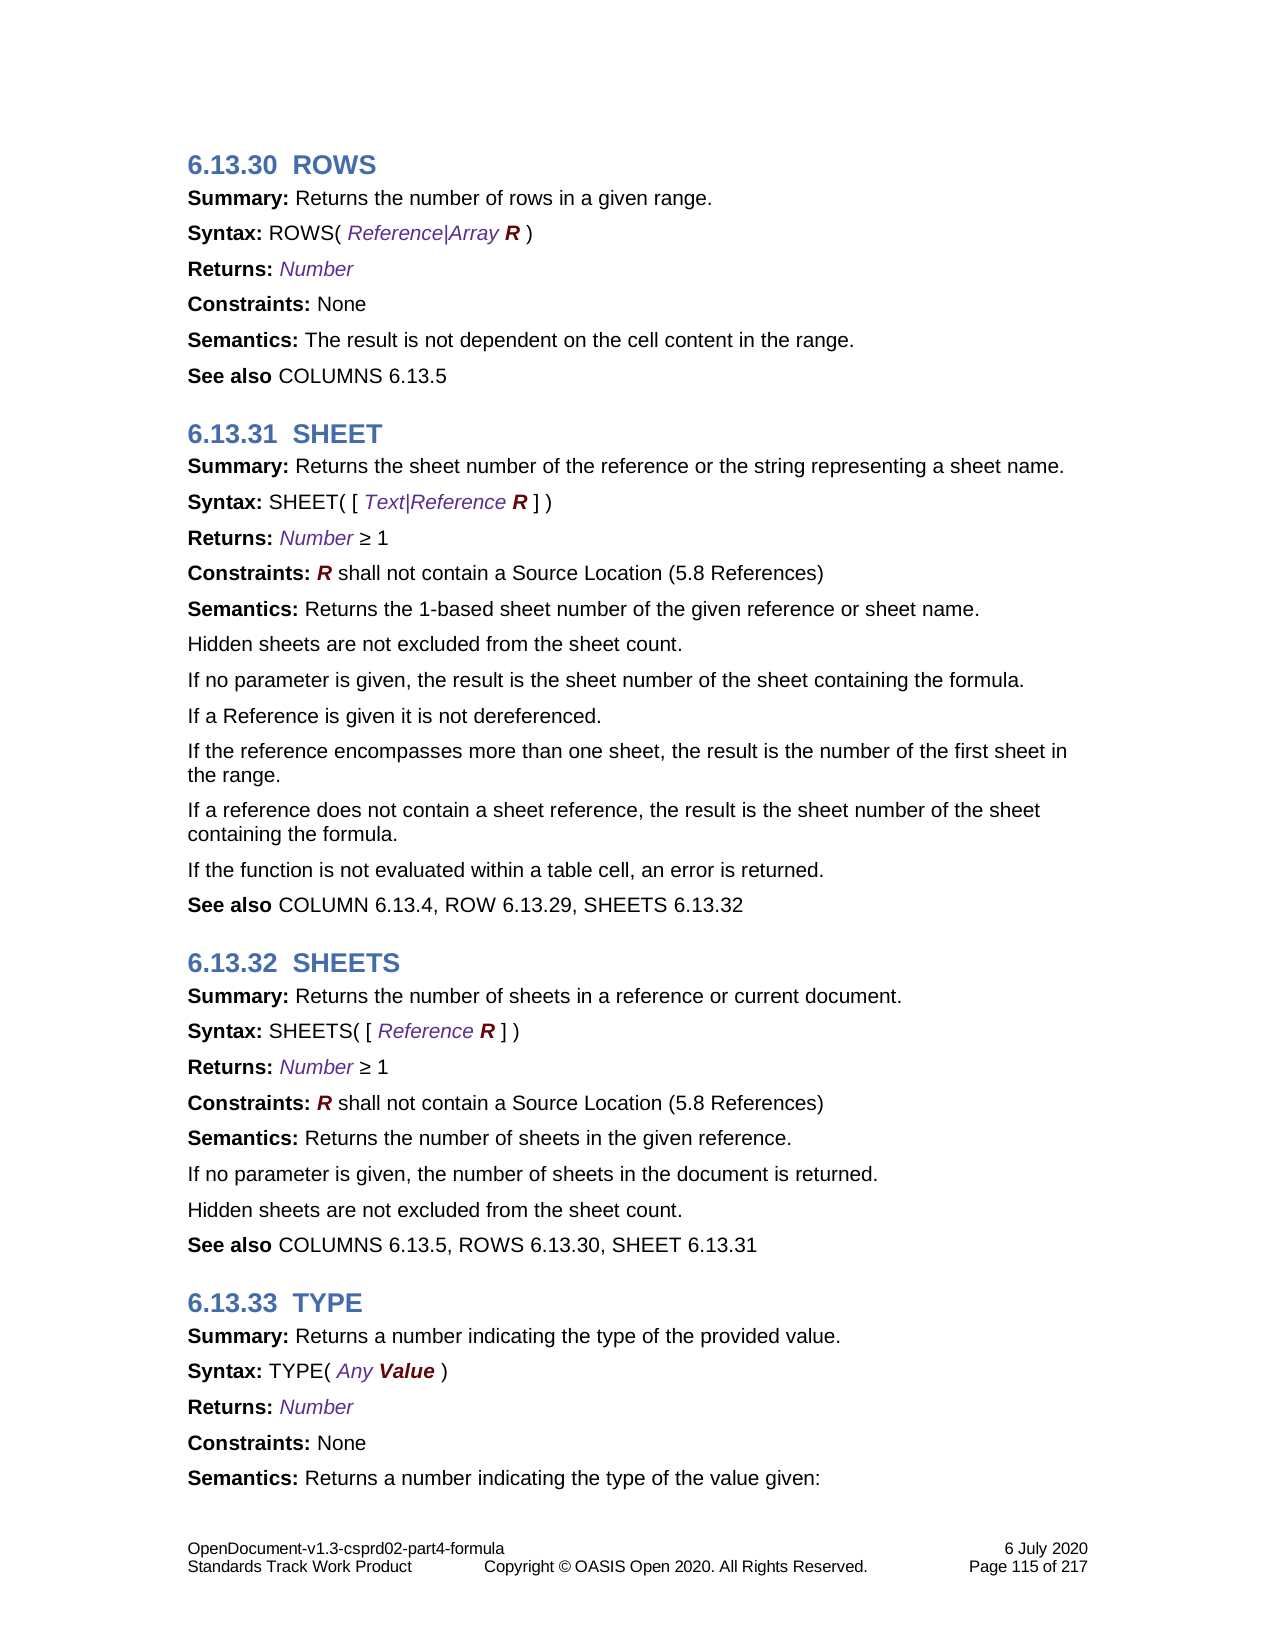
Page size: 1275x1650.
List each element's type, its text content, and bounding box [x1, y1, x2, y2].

text Constraints: R shall not contain a Source Location (5.8 References) [187, 562, 1088, 585]
text Constraints: R shall not contain a Source Location (5.8 References) [187, 1091, 1088, 1115]
text If the reference encompasses more than one sheet, the result is the number of the first sheet in the range. [187, 740, 1088, 787]
text Syntax: SHEETS( [ Reference R ] ) [187, 1020, 1088, 1043]
text If a Reference is given it is not dereferenced. [187, 704, 1088, 728]
text See also COLUMN 6.13.4, ROW 6.13.29, SHEETS 6.13.32 [187, 894, 1088, 917]
text Summary: Returns the sheet number of the reference or the string representing a sheet name. [187, 455, 1088, 478]
text Returns: Number [187, 1396, 1088, 1419]
text If the function is not evaluated within a table cell, an error is returned. [187, 858, 1088, 882]
text Returns: Number ≥ 1 [187, 1056, 1088, 1079]
text Constraints: None [187, 1431, 1088, 1455]
text Semantics: Returns the 1-based sheet number of the given reference or sheet name. [187, 597, 1088, 621]
text Semantics: The result is not dependent on the cell content in the range. [187, 328, 1088, 352]
text Syntax: TYPE( Any Value ) [187, 1360, 1088, 1383]
subtitle SHEET [187, 419, 1088, 449]
text Returns: Number [187, 257, 1088, 281]
subtitle TYPE [187, 1288, 1088, 1318]
text If no parameter is given, the result is the sheet number of the sheet containing the formula. [187, 668, 1088, 692]
text Returns: Number ≥ 1 [187, 526, 1088, 549]
text Summary: Returns the number of rows in a given range. [187, 186, 1088, 209]
text Summary: Returns a number indicating the type of the provided value. [187, 1324, 1088, 1348]
subtitle ROWS [187, 150, 1088, 180]
subtitle SHEETS [187, 948, 1088, 978]
text Semantics: Returns the number of sheets in the given reference. [187, 1127, 1088, 1150]
text If a reference does not contain a sheet reference, the result is the sheet number of the sheet containing the formula. [187, 799, 1088, 846]
text Summary: Returns the number of sheets in a reference or current document. [187, 984, 1088, 1008]
text See also COLUMNS 6.13.5, ROWS 6.13.30, SHEET 6.13.31 [187, 1234, 1088, 1257]
text Constraints: None [187, 293, 1088, 316]
text Syntax: SHEET( [ Text|Reference R ] ) [187, 490, 1088, 514]
text If no parameter is given, the number of sheets in the document is returned. [187, 1162, 1088, 1186]
text See also COLUMNS 6.13.5 [187, 364, 1088, 388]
text Semantics: Returns a number indicating the type of the value given: [187, 1467, 1088, 1490]
text Syntax: ROWS( Reference|Array R ) [187, 222, 1088, 245]
text Hidden sheets are not excluded from the sheet count. [187, 1198, 1088, 1222]
text Hidden sheets are not excluded from the sheet count. [187, 633, 1088, 656]
